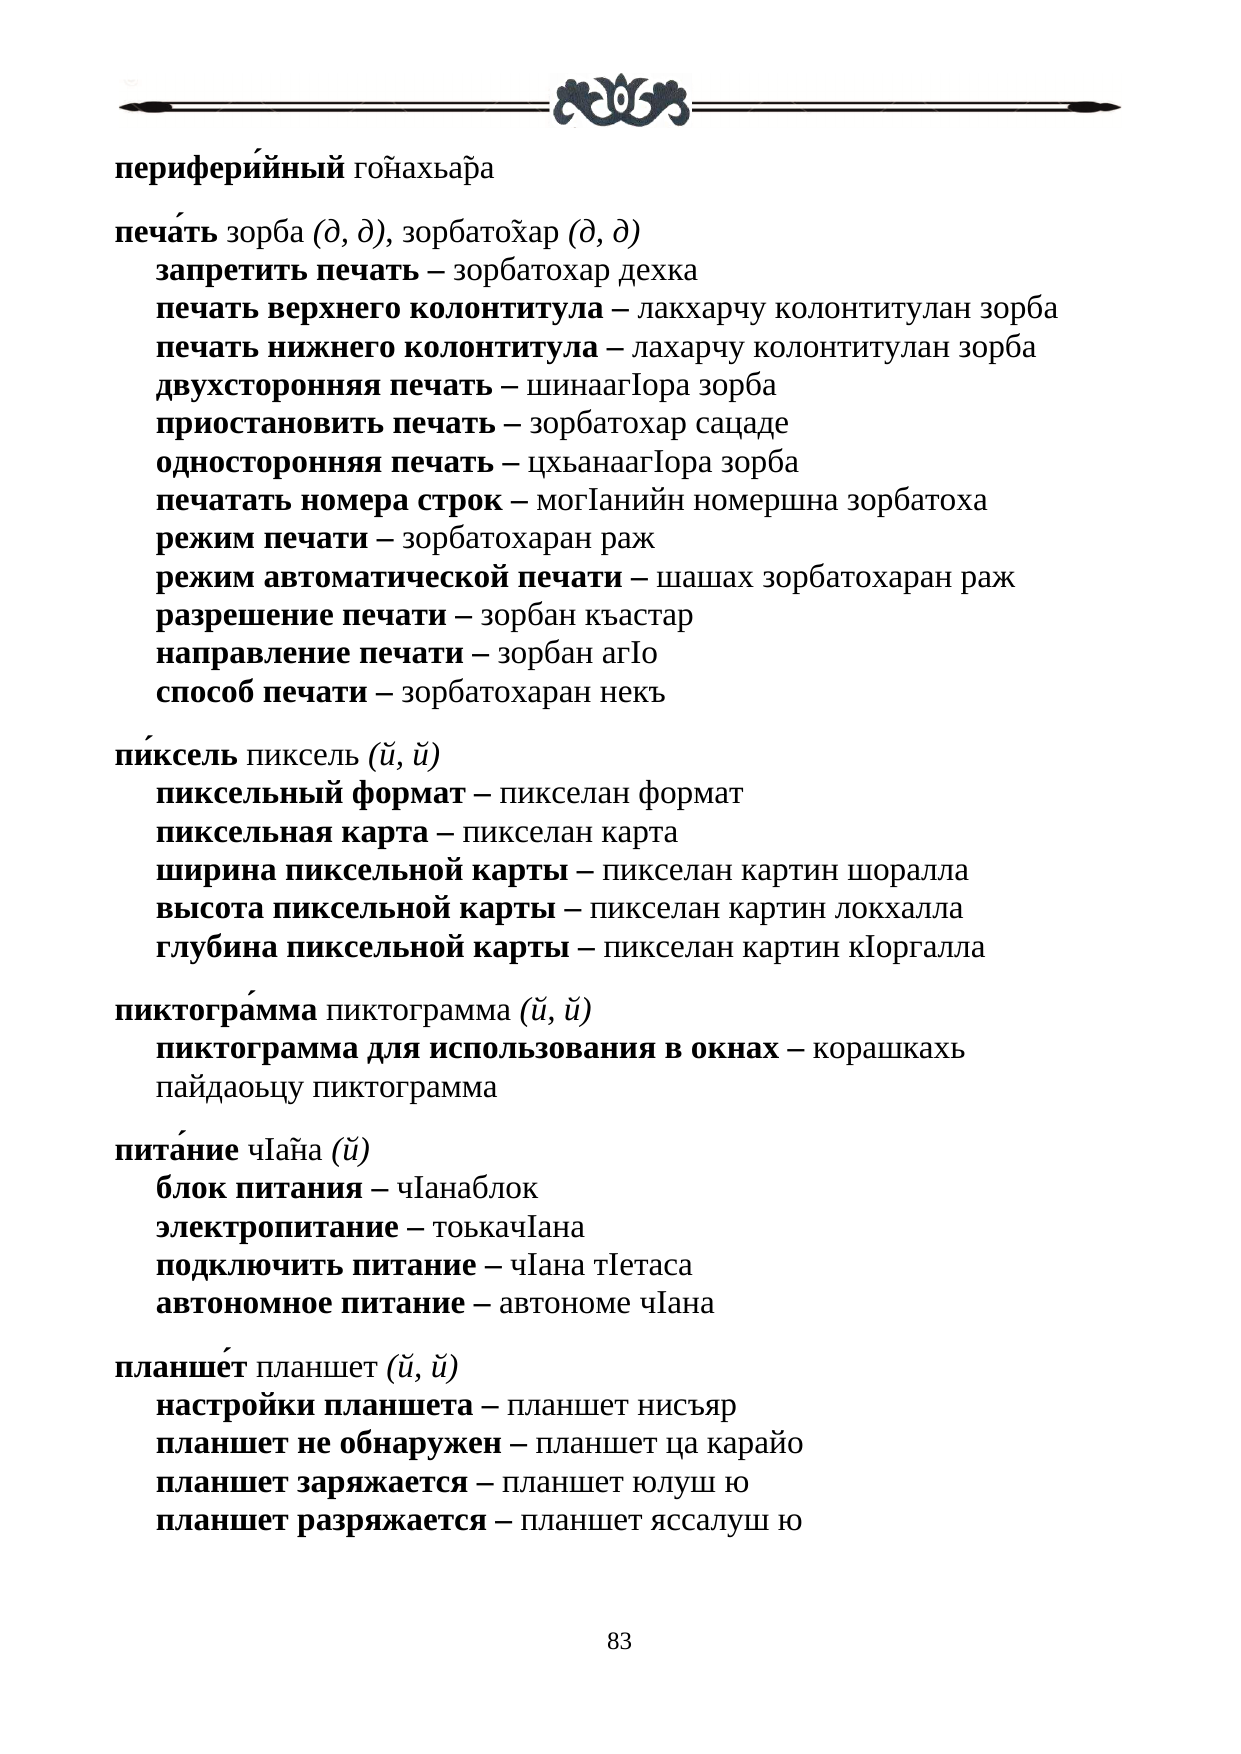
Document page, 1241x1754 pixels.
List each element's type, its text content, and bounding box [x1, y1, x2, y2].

text пита́ние чIа̃на (й) блок питания – чIанаблок электропитание – тоькачIана подключить питание – чIана тIетаса автономное питание – автономе чIана [114, 1129, 1122, 1321]
text пиктогра́мма пиктограмма (й, й) пиктограмма для использования в окнах – корашкахь пайдаоьцу пиктограмма [114, 989, 1122, 1104]
text планше́т планшет (й, й) настройки планшета – планшет нисъяр планшет не обнаружен – планшет ца карайо планшет заряжается – планшет юлуш ю планшет разряжается – планшет яссалуш ю [114, 1346, 1122, 1538]
text перифери́йный го̃нахьа̃ра [114, 148, 1122, 186]
text печа́ть зорба (д, д), зорбато̃хар (д, д) запретить печать – зорбатохар дехка печать верхнего колонтитула – лакхарчу колонтитулан зорба печать нижнего колонтитула – лахарчу колонтитулан зорба двухсторонняя печать – шинаагIора зорба приостановить печать – зорбатохар сацаде односторонняя печать – цхьанаагIора зорба печатать номера строк – могIанийн номершна зорбатоха режим печати – зорбатохаран раж режим автоматической печати – шашах зорбатохаран раж разрешение печати – зорбан къастар направление печати – зорбан агIо способ печати – зорбатохаран некъ [114, 211, 1122, 709]
text пи́ксель пиксель (й, й) пиксельный формат – пикселан формат пиксельная карта – пикселан карта ширина пиксельной карты – пикселан картин шоралла высота пиксельной карты – пикселан картин локхалла глубина пиксельной карты – пикселан картин кIоргалла [114, 734, 1122, 964]
